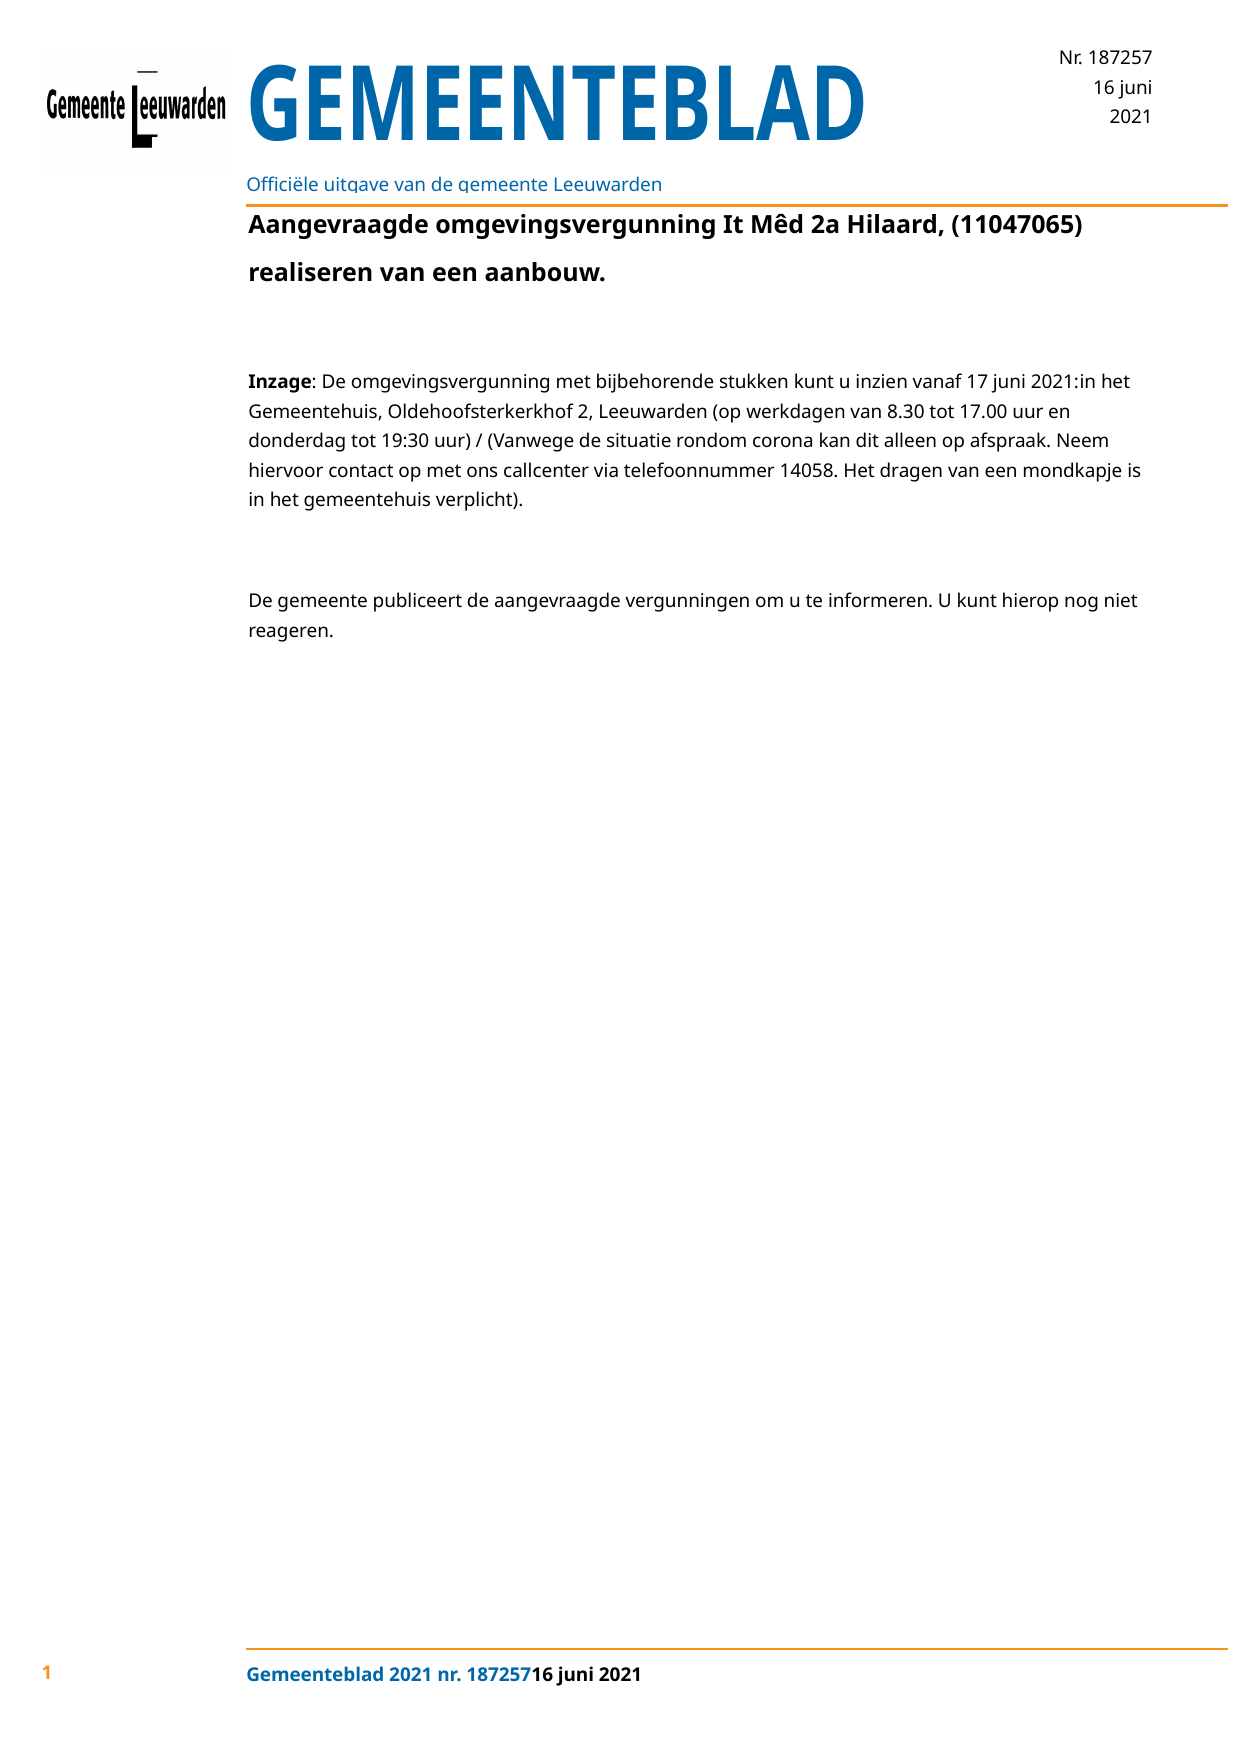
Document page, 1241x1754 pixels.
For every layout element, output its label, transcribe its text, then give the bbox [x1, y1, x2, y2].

text Inzage: De omgevingsvergunning met bijbehorende stukken kunt u inzien vanaf 17 juni 2021:in het Gemeentehuis, Oldehoofsterkerkhof 2, Leeuwarden (op werkdagen van 8.30 tot 17.00 uur en donderdag tot 19:30 uur) / (Vanwege de situatie rondom corona kan dit alleen op afspraak. Neem hiervoor contact op met ons callcenter via telefoonnummer 14058. Het dragen van een mondkapje is in het gemeentehuis verplicht). [248, 368, 1152, 512]
text De gemeente publiceert de aangevraagde vergunningen om u te informeren. U kunt hierop nog niet reageren. [248, 587, 1152, 643]
picture [41, 47, 231, 172]
text Aangevraagde omgevingsvergunning It Mêd 2a Hilaard, (11047065) realiseren van een aanbouw. [248, 207, 1152, 288]
